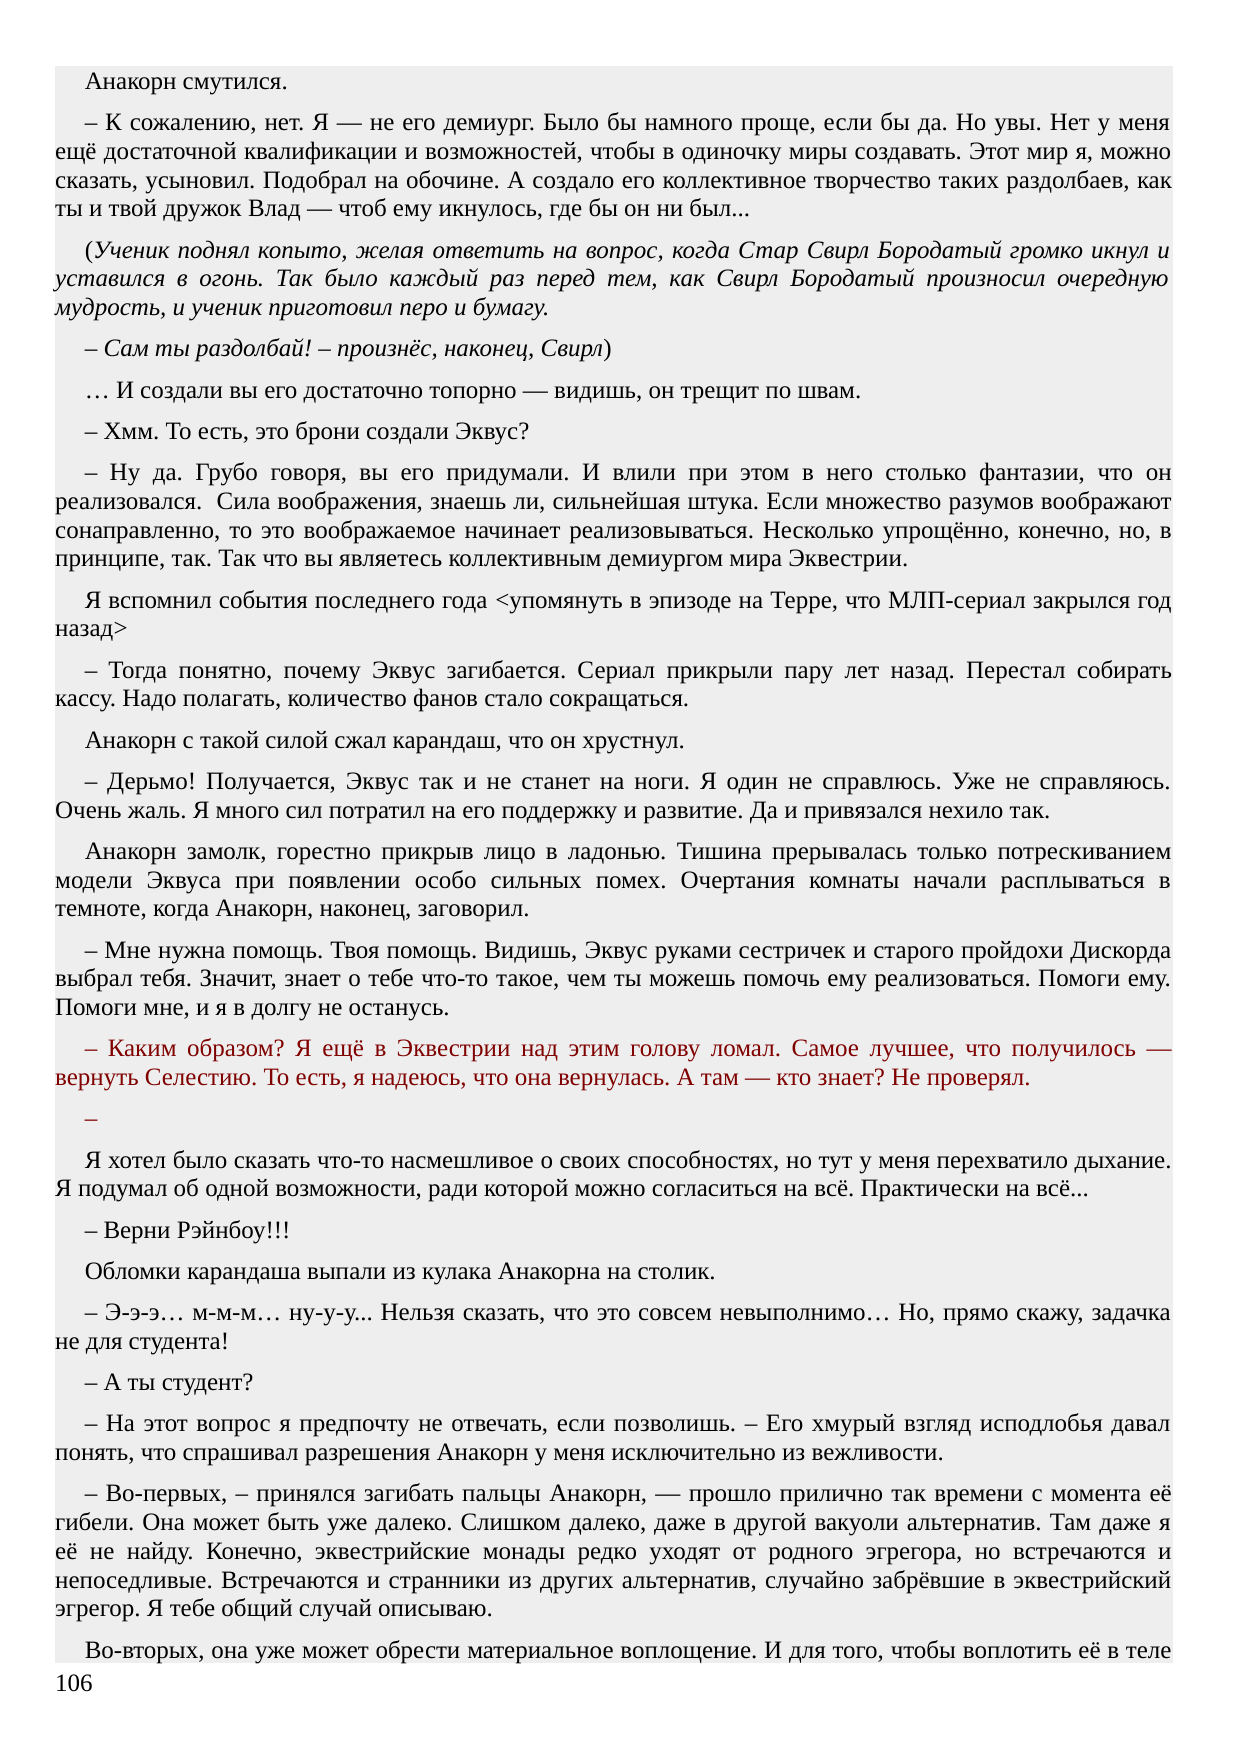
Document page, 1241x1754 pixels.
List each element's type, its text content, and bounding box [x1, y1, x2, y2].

text – Ну да. Грубо говоря, вы его придумали. И влили при этом в него столько фантазии, что он реализовался. Сила воображения, знаешь ли, сильнейшая штука. Если множество разумов воображают сонаправленно, то это воображаемое начинает реализовываться. Несколько упрощённо, конечно, но, в принципе, так. Так что вы являетесь коллективным демиургом мира Эквестрии. [55, 457, 1173, 572]
text Анакорн с такой силой сжал карандаш, что он хрустнул. [55, 725, 1173, 753]
text – На этот вопрос я предпочту не отвечать, если позволишь. – Его хмурый взгляд исподлобья давал понять, что спрашивал разрешения Анакорн у меня исключительно из вежливости. [55, 1408, 1173, 1466]
text … И создали вы его достаточно топорно — видишь, он трещит по швам. [55, 375, 1173, 403]
text (Ученик поднял копыто, желая ответить на вопрос, когда Стар Свирл Бородатый громко икнул и уставился в огонь. Так было каждый раз перед тем, как Свирл Бородатый произносил очередную мудрость, и ученик приготовил перо и бумагу. [55, 235, 1173, 321]
text Анакорн замолк, горестно прикрыв лицо в ладонью. Тишина прерывалась только потрескиванием модели Эквуса при появлении особо сильных помех. Очертания комнаты начали расплываться в темноте, когда Анакорн, наконец, заговорил. [55, 836, 1173, 922]
text Обломки карандаша выпали из кулака Анакорна на столик. [55, 1256, 1173, 1285]
text Я вспомнил события последнего года <упомянуть в эпизоде на Терре, что МЛП-сериал закрылся год назад> [55, 585, 1173, 642]
text – [55, 1103, 1173, 1132]
text – Каким образом? Я ещё в Эквестрии над этим голову ломал. Самое лучшее, что получилось — вернуть Селестию. То есть, я надеюсь, что она вернулась. А там — кто знает? Не проверял. [55, 1033, 1173, 1091]
text – Хмм. То есть, это брони создали Эквус? [55, 416, 1173, 445]
text – Дерьмо! Получается, Эквус так и не станет на ноги. Я один не справлюсь. Уже не справляюсь. Очень жаль. Я много сил потратил на его поддержку и развитие. Да и привязался нехило так. [55, 766, 1173, 823]
text – Сам ты раздолбай! – произнёс, наконец, Свирл) [55, 333, 1173, 362]
text Во-вторых, она уже может обрести материальное воплощение. И для того, чтобы воплотить её в теле [55, 1635, 1173, 1663]
text – Тогда понятно, почему Эквус загибается. Сериал прикрыли пару лет назад. Перестал собирать кассу. Надо полагать, количество фанов стало сокращаться. [55, 655, 1173, 712]
text – Э-э-э… м-м-м… ну-у-у... Нельзя сказать, что это совсем невыполнимо… Но, прямо скажу, задачка не для студента! [55, 1297, 1173, 1355]
text Я хотел было сказать что-то насмешливое о своих способностях, но тут у меня перехватило дыхание. Я подумал об одной возможности, ради которой можно согласиться на всё. Практически на всё... [55, 1145, 1173, 1202]
text – Верни Рэйнбоу!!! [55, 1215, 1173, 1243]
text – К сожалению, нет. Я — не его демиург. Было бы намного проще, если бы да. Но увы. Нет у меня ещё достаточной квалификации и возможностей, чтобы в одиночку миры создавать. Этот мир я, можно сказать, усыновил. Подобрал на обочине. А создало его коллективное творчество таких раздолбаев, как ты и твой дружок Влад — чтоб ему икнулось, где бы он ни был... [55, 107, 1173, 222]
text – А ты студент? [55, 1367, 1173, 1396]
text – Мне нужна помощь. Твоя помощь. Видишь, Эквус руками сестричек и старого пройдохи Дискорда выбрал тебя. Значит, знает о тебе что-то такое, чем ты можешь помочь ему реализоваться. Помоги ему. Помоги мне, и я в долгу не останусь. [55, 935, 1173, 1021]
text Анакорн смутился. [55, 66, 1173, 95]
text – Во-первых, – принялся загибать пальцы Анакорн, — прошло прилично так времени с момента её гибели. Она может быть уже далеко. Слишком далеко, даже в другой вакуоли альтернатив. Там даже я её не найду. Конечно, эквестрийские монады редко уходят от родного эгрегора, но встречаются и непоседливые. Встречаются и странники из других альтернатив, случайно забрёвшие в эквестрийский эгрегор. Я тебе общий случай описываю. [55, 1478, 1173, 1622]
